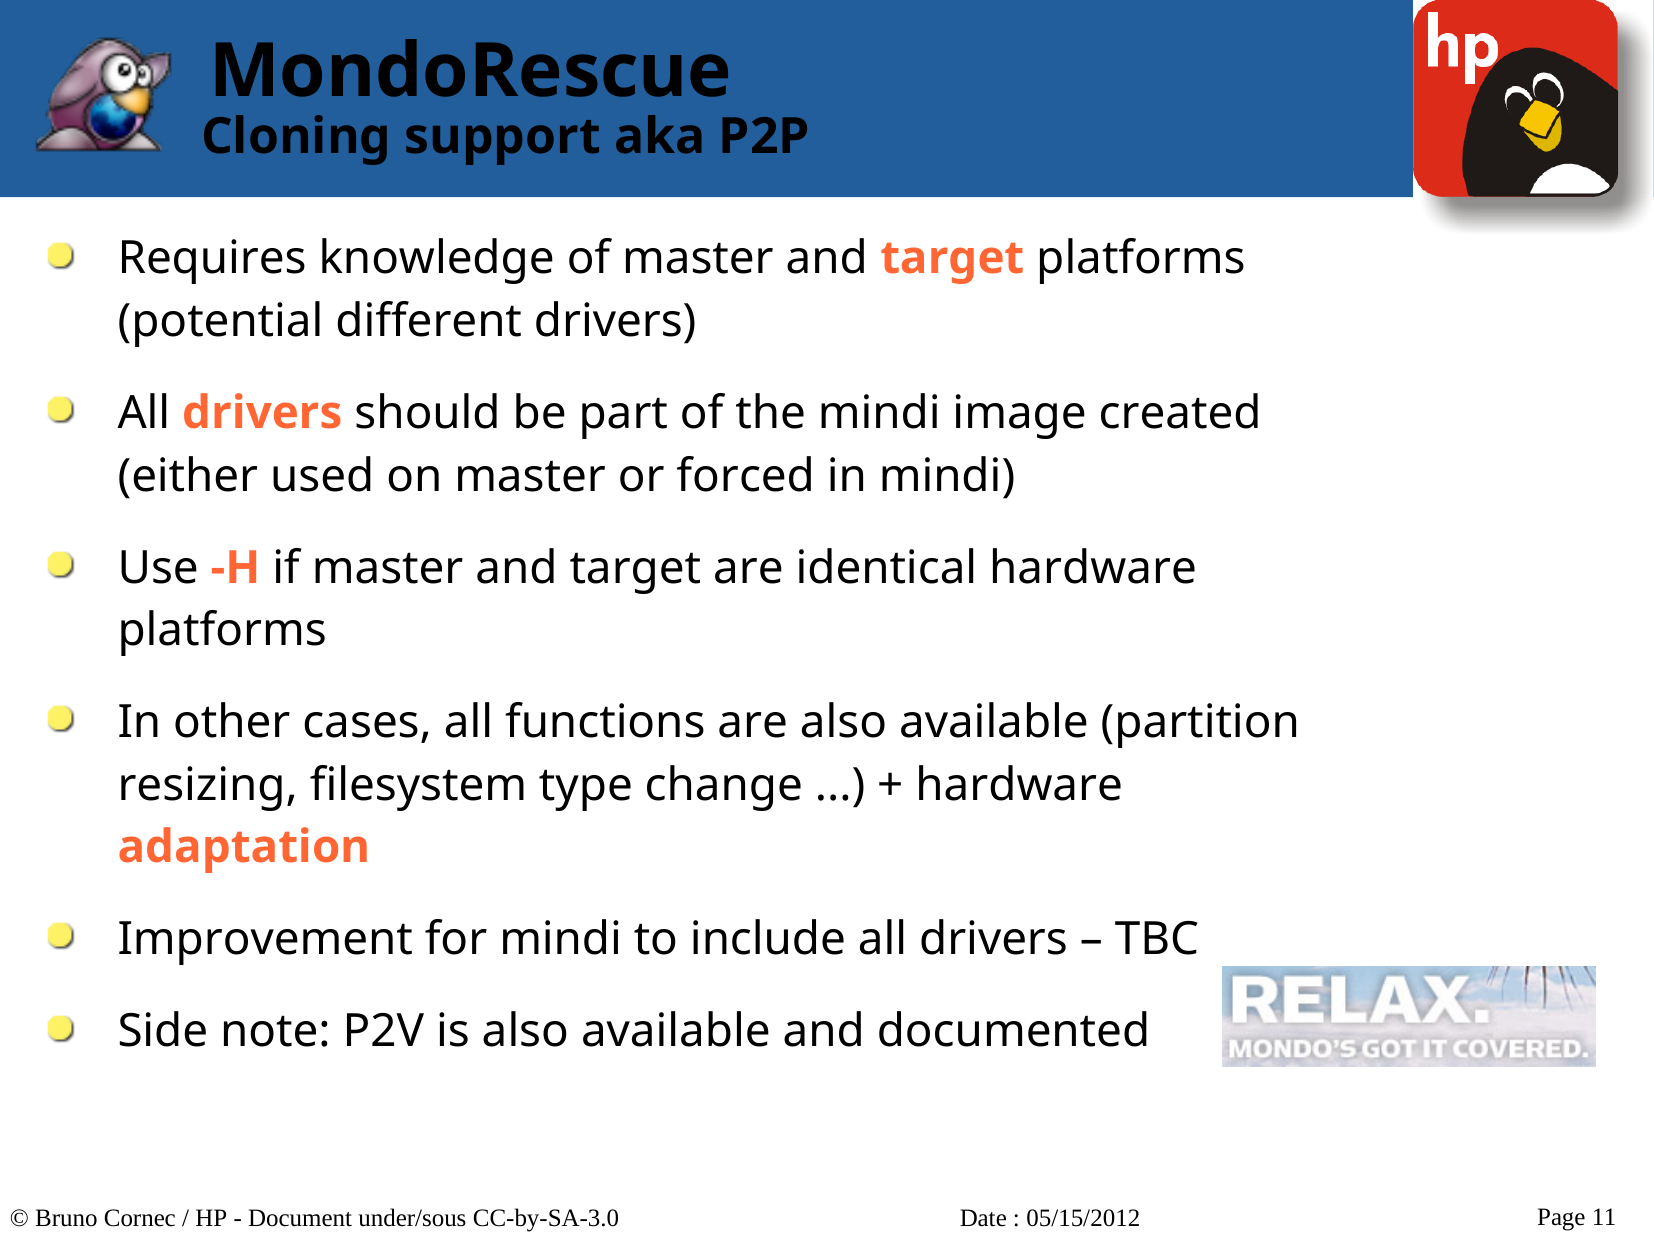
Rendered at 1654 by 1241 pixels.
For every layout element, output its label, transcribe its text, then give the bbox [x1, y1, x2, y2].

picture [1222, 966, 1596, 1067]
list Requires knowledge of master and target platforms (potential different drivers) All drivers should be part of the mindi image created (either used on master or forced in mindi) Use -H if master and target are identical hardware platforms In other cases, all functions are also available (partition resizing, filesystem type change ...) + hardware adaptation Improvement for mindi to include all drivers – TBC Side note: P2V is also available and documented [34, 224, 1357, 1188]
picture [1413, 0, 1654, 235]
title Cloning support aka P2P [201, 32, 1190, 241]
picture [0, 0, 211, 199]
